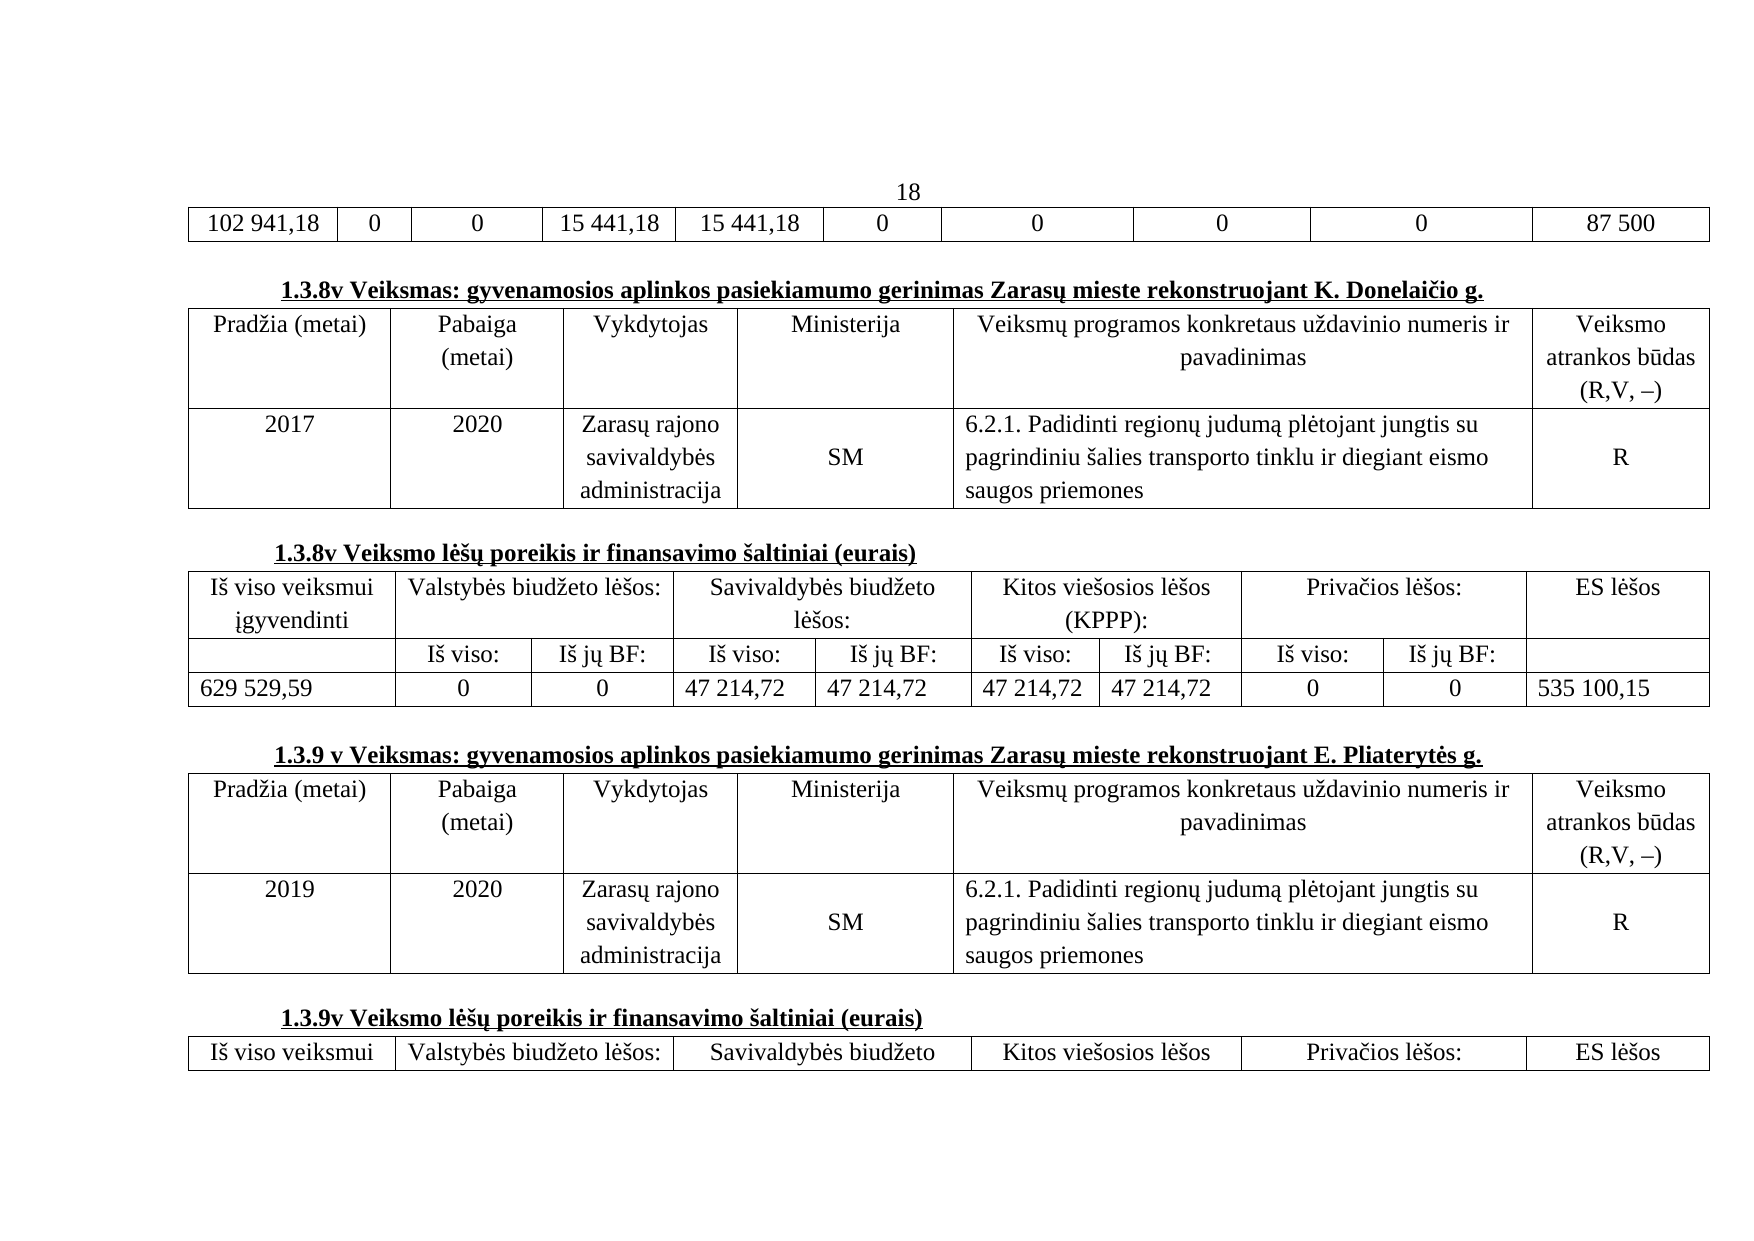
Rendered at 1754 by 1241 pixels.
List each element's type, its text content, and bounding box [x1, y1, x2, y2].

table_cell Zarasų rajono savivaldybės administracija [564, 409, 737, 508]
table_cell R [1533, 409, 1709, 508]
table_cell Iš viso: [972, 639, 1099, 672]
table_header Pabaiga (metai) [391, 774, 563, 873]
table_header Ministerija [738, 309, 953, 408]
table_header Veiksmų programos konkretaus uždavinio numeris ir pavadinimas [954, 774, 1532, 873]
table_cell Iš jų BF: [1100, 639, 1241, 672]
table_header Veiksmų programos konkretaus uždavinio numeris ir pavadinimas [954, 309, 1532, 408]
table_cell Iš viso: [396, 639, 531, 672]
table_cell Zarasų rajono savivaldybės administracija [564, 874, 737, 973]
table_header Veiksmo atrankos būdas (R,V, –) [1533, 309, 1709, 408]
table_cell 0 [532, 673, 673, 706]
table_cell 47 214,72 [816, 673, 971, 706]
table_header Vykdytojas [564, 309, 737, 408]
table_cell 0 [396, 673, 531, 706]
table_cell Iš viso: [1242, 639, 1383, 672]
table_cell 0 [1134, 208, 1310, 241]
table_header Ministerija [738, 774, 953, 873]
table_header Kitos viešosios lėšos (KPPP): [972, 572, 1241, 638]
table_header Privačios lėšos: [1242, 572, 1526, 638]
table_cell [1527, 639, 1709, 672]
table_header Valstybės biudžeto lėšos: [396, 1037, 673, 1070]
text 1.3.8v Veiksmas: gyvenamosios aplinkos pasiekiamumo gerinimas Zarasų mieste rekonstruojant K. Donelaičio g. [177, 275, 1639, 303]
table_cell SM [738, 409, 953, 508]
table_cell 0 [1384, 673, 1526, 706]
table_cell 2020 [391, 409, 563, 508]
text 1.3.9v Veiksmo lėšų poreikis ir finansavimo šaltiniai (eurais) [177, 1003, 1639, 1032]
table_cell SM [738, 874, 953, 973]
table_cell 6.2.1. Padidinti regionų judumą plėtojant jungtis su pagrindiniu šalies transporto tinklu ir diegiant eismo saugos priemones [954, 874, 1532, 973]
table_cell 0 [824, 208, 941, 241]
table_cell 47 214,72 [1100, 673, 1241, 706]
table_header Pradžia (metai) [189, 774, 390, 873]
table_cell 87 500 [1533, 208, 1709, 241]
table_header ES lėšos [1527, 1037, 1709, 1070]
table_header Privačios lėšos: [1242, 1037, 1526, 1070]
table_header Veiksmo atrankos būdas (R,V, –) [1533, 774, 1709, 873]
table_cell 2017 [189, 409, 390, 508]
table_header Vykdytojas [564, 774, 737, 873]
table_header ES lėšos [1527, 572, 1709, 638]
table_header Savivaldybės biudžeto lėšos: [674, 572, 971, 638]
table_header Valstybės biudžeto lėšos: [396, 572, 673, 638]
table_cell 0 [942, 208, 1133, 241]
table_cell Iš jų BF: [1384, 639, 1526, 672]
table_cell 47 214,72 [972, 673, 1099, 706]
table_cell 2020 [391, 874, 563, 973]
table_cell 6.2.1. Padidinti regionų judumą plėtojant jungtis su pagrindiniu šalies transporto tinklu ir diegiant eismo saugos priemones [954, 409, 1532, 508]
table_cell 15 441,18 [676, 208, 823, 241]
table_cell 47 214,72 [674, 673, 815, 706]
table_cell Iš jų BF: [532, 639, 673, 672]
table_cell R [1533, 874, 1709, 973]
table_header Iš viso veiksmui įgyvendinti [189, 572, 395, 638]
table_header Savivaldybės biudžeto [674, 1037, 971, 1070]
table_cell 629 529,59 [189, 673, 395, 706]
table_cell Iš jų BF: [816, 639, 971, 672]
table_header Iš viso veiksmui [189, 1037, 395, 1070]
table_cell [189, 639, 395, 672]
text 1.3.9 v Veiksmas: gyvenamosios aplinkos pasiekiamumo gerinimas Zarasų mieste rekonstruojant E. Pliaterytės g. [177, 740, 1639, 769]
table_cell 0 [412, 208, 542, 241]
table_cell 0 [1311, 208, 1532, 241]
table_cell 2019 [189, 874, 390, 973]
table_cell 0 [1242, 673, 1383, 706]
table_cell 0 [338, 208, 411, 241]
table_header Pabaiga (metai) [391, 309, 563, 408]
table_header Pradžia (metai) [189, 309, 390, 408]
table_cell 102 941,18 [189, 208, 337, 241]
table_cell 15 441,18 [543, 208, 675, 241]
table_header Kitos viešosios lėšos [972, 1037, 1241, 1070]
table_cell Iš viso: [674, 639, 815, 672]
text 1.3.8v Veiksmo lėšų poreikis ir finansavimo šaltiniai (eurais) [177, 538, 1639, 567]
table_cell 535 100,15 [1527, 673, 1709, 706]
